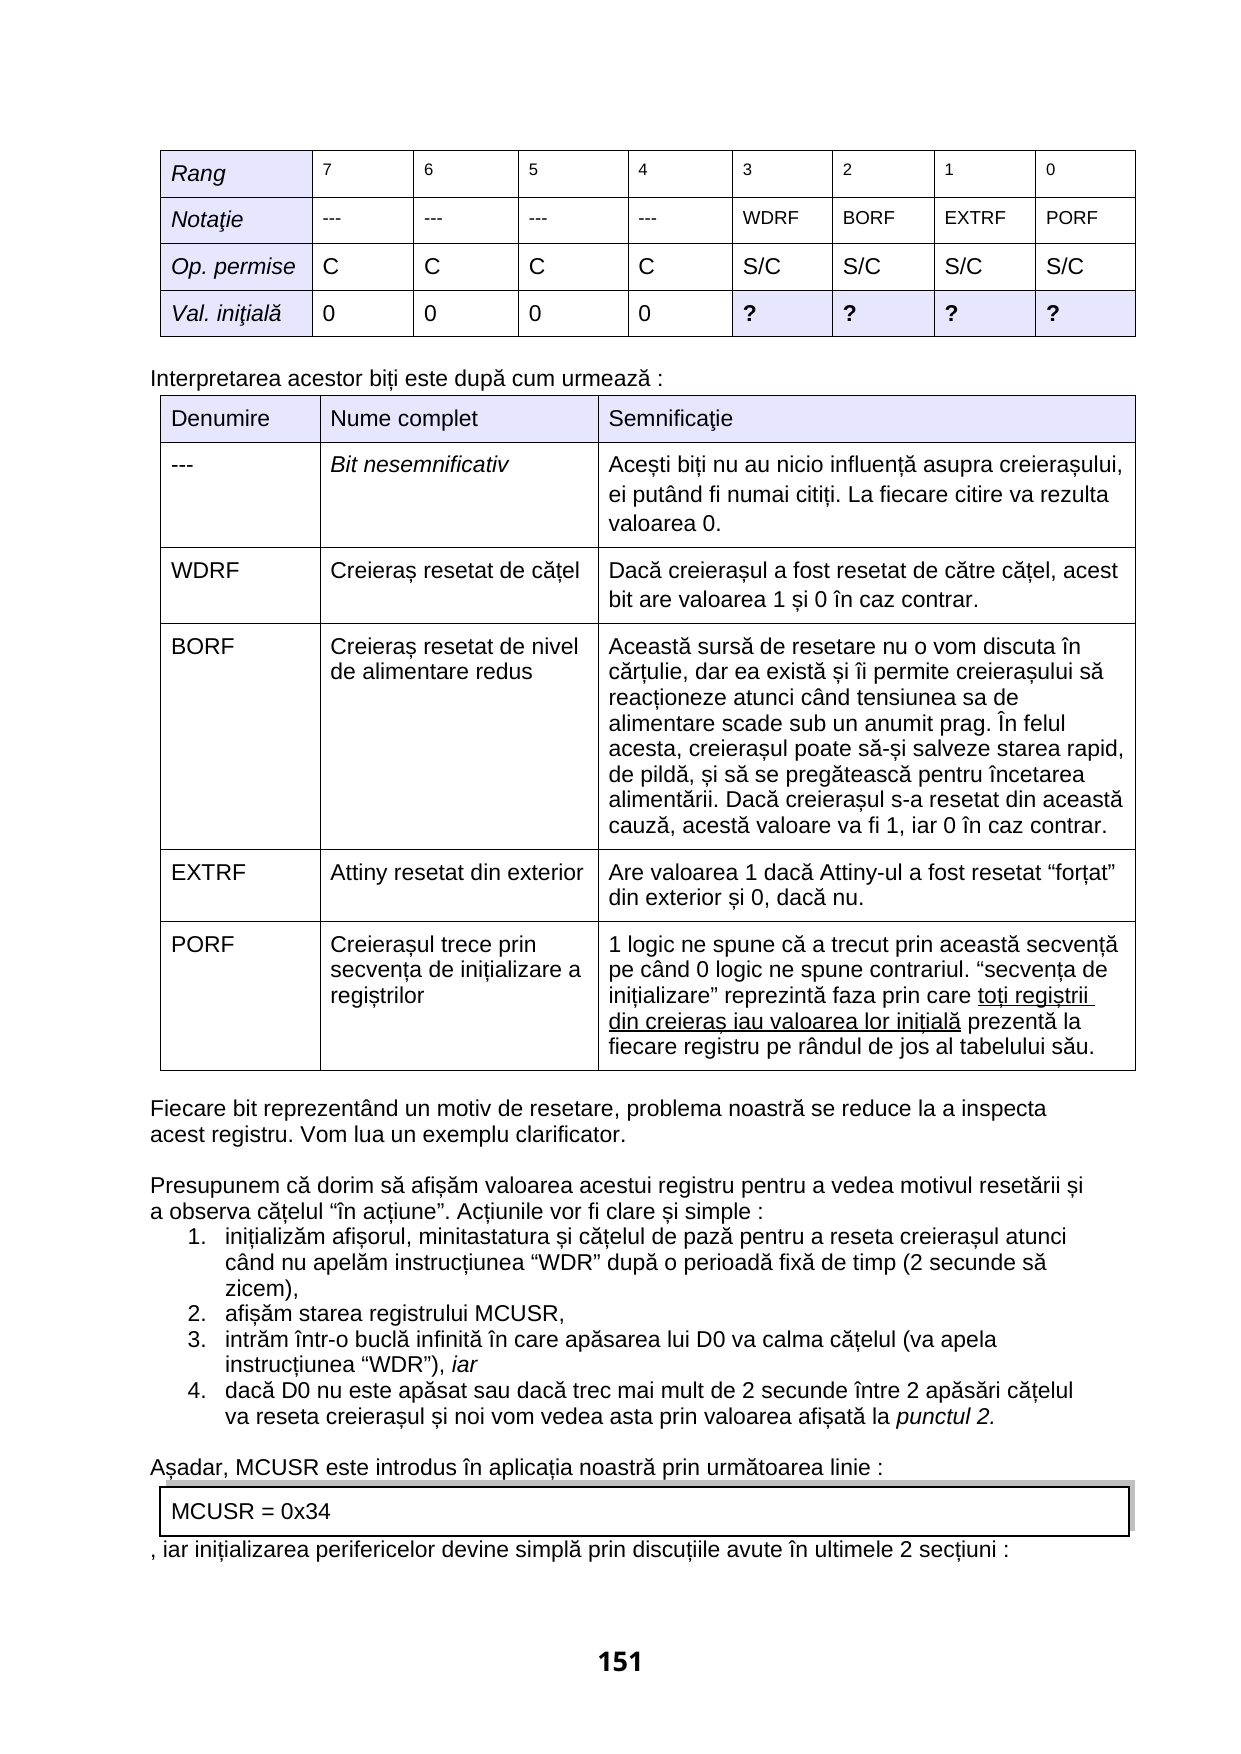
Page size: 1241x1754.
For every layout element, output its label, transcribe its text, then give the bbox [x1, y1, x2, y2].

table_cell ? [935, 291, 1035, 336]
table_cell 0 [629, 291, 732, 336]
table_cell Această sursă de resetare nu o vom discuta în cărțulie, dar ea există și îi permite creierașului să reacționeze atunci când tensiunea sa de alimentare scade sub un anumit prag. În felul acesta, creierașul poate să-și salveze starea rapid, de pildă, și să se pregătească pentru încetarea alimentării. Dacă creierașul s-a resetat din această cauză, acestă valoare va fi 1, iar 0 în caz contrar. [599, 624, 1135, 849]
table_cell Op. permise [161, 244, 312, 290]
table_cell --- [519, 198, 628, 243]
table_header 4 [629, 151, 732, 197]
table_cell BORF [833, 198, 934, 243]
table_cell Creieraș resetat de nivel de alimentare redus [321, 624, 598, 849]
table_cell ? [833, 291, 934, 336]
table_cell --- [161, 443, 320, 547]
table_cell PORF [161, 922, 320, 1070]
table_cell Attiny resetat din exterior [321, 850, 598, 921]
table_cell --- [629, 198, 732, 243]
table_cell S/C [1036, 244, 1135, 290]
list intrăm într-o buclă infinită în care apăsarea lui D0 va calma cățelul (va apela instrucțiunea “WDR”), iar [187, 1326, 1091, 1378]
list dacă D0 nu este apăsat sau dacă trec mai mult de 2 secunde între 2 apăsări cățelul va reseta creierașul și noi vom vedea asta prin valoarea afișată la punctul 2. [187, 1378, 1091, 1429]
table_cell ? [1036, 291, 1135, 336]
table_header Nume complet [321, 396, 598, 442]
text Interpretarea acestor biți este după cum urmează : [150, 366, 1091, 391]
table_header 5 [519, 151, 628, 197]
text , iar inițializarea perifericelor devine simplă prin discuțiile avute în ultimele 2 secțiuni : [150, 1537, 1091, 1562]
table_header 0 [1036, 151, 1135, 197]
table_cell --- [313, 198, 413, 243]
table_cell Val. iniţială [161, 291, 312, 336]
table_cell Acești biți nu au nicio influență asupra creierașului, ei putând fi numai citiți. La fiecare citire va rezulta valoarea 0. [599, 443, 1135, 547]
table_cell WDRF [733, 198, 832, 243]
table_cell Dacă creierașul a fost resetat de către cățel, acest bit are valoarea 1 și 0 în caz contrar. [599, 548, 1135, 623]
table_header Denumire [161, 396, 320, 442]
table_cell 0 [414, 291, 518, 336]
table_header MCUSR = 0x34 [161, 1488, 1128, 1535]
table_cell Bit nesemnificativ [321, 443, 598, 547]
table_cell C [414, 244, 518, 290]
list afișăm starea registrului MCUSR, [187, 1301, 1091, 1326]
table_cell 0 [313, 291, 413, 336]
table_header 7 [313, 151, 413, 197]
table_cell Are valoarea 1 dacă Attiny-ul a fost resetat “forțat” din exterior și 0, dacă nu. [599, 850, 1135, 921]
table_cell 0 [519, 291, 628, 336]
table_cell S/C [833, 244, 934, 290]
table_cell C [629, 244, 732, 290]
table_header Semnificaţie [599, 396, 1135, 442]
table_cell C [519, 244, 628, 290]
table_cell Notaţie [161, 198, 312, 243]
table_cell C [313, 244, 413, 290]
table_cell 1 logic ne spune că a trecut prin această secvență pe când 0 logic ne spune contrariul. “secvența de inițializare” reprezintă faza prin care toți regiștrii din creieraș iau valoarea lor inițială prezentă la fiecare registru pe rândul de jos al tabelului său. [599, 922, 1135, 1070]
text Așadar, MCUSR este introdus în aplicația noastră prin următoarea linie : [150, 1454, 1091, 1480]
list inițializăm afișorul, minitastatura și cățelul de pază pentru a reseta creierașul atunci când nu apelăm instrucțiunea “WDR” după o perioadă fixă de timp (2 secunde să zicem), [187, 1224, 1091, 1301]
table_header Rang [161, 151, 312, 197]
table_cell ? [733, 291, 832, 336]
table_cell PORF [1036, 198, 1135, 243]
text Fiecare bit reprezentând un motiv de resetare, problema noastră se reduce la a inspecta acest registru. Vom lua un exemplu clarificator. [150, 1096, 1091, 1147]
table_cell S/C [733, 244, 832, 290]
table_header 6 [414, 151, 518, 197]
table_cell EXTRF [935, 198, 1035, 243]
table_cell Creieraș resetat de cățel [321, 548, 598, 623]
table_cell WDRF [161, 548, 320, 623]
table_cell EXTRF [161, 850, 320, 921]
table_header 2 [833, 151, 934, 197]
table_cell --- [414, 198, 518, 243]
table_cell BORF [161, 624, 320, 849]
text Presupunem că dorim să afișăm valoarea acestui registru pentru a vedea motivul resetării și a observa cățelul “în acțiune”. Acțiunile vor fi clare și simple : [150, 1173, 1091, 1224]
table_header 1 [935, 151, 1035, 197]
table_header 3 [733, 151, 832, 197]
table_cell Creierașul trece prin secvența de inițializare a regiștrilor [321, 922, 598, 1070]
table_cell S/C [935, 244, 1035, 290]
